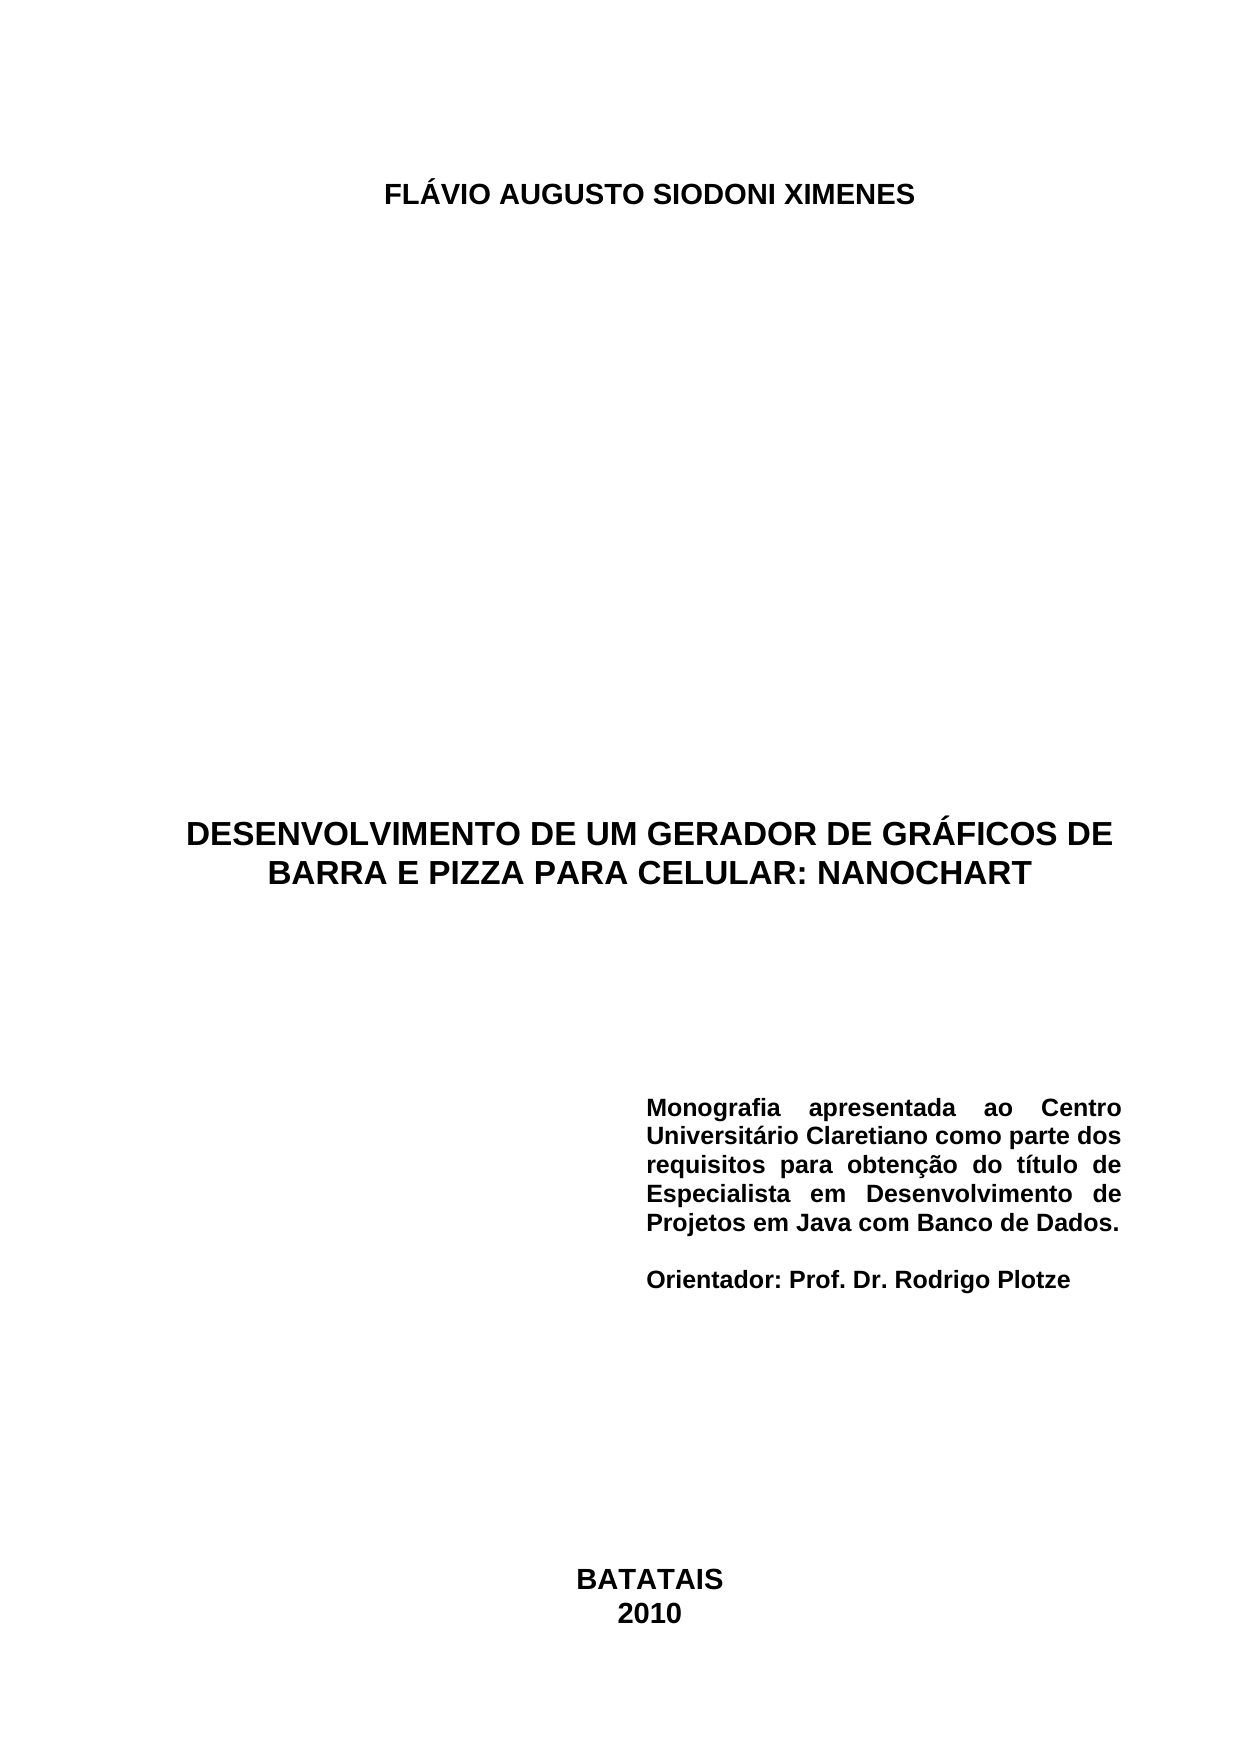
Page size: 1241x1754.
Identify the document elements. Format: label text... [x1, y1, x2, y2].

text Monografia apresentada ao Centro Universitário Claretiano como parte dos requisitos para obtenção do título de Especialista em Desenvolvimento de Projetos em Java com Banco de Dados. [646, 1092, 1122, 1236]
text DESENVOLVIMENTO DE UM GERADOR DE GRÁFICOS DE BARRA E PIZZA PARA CELULAR: NANOCHART [177, 814, 1122, 891]
text BATATAIS 2010 [177, 1562, 1122, 1629]
text Orientador: Prof. Dr. Rodrigo Plotze [646, 1265, 1122, 1294]
text FLÁVIO AUGUSTO SIODONI XIMENES [177, 177, 1122, 244]
